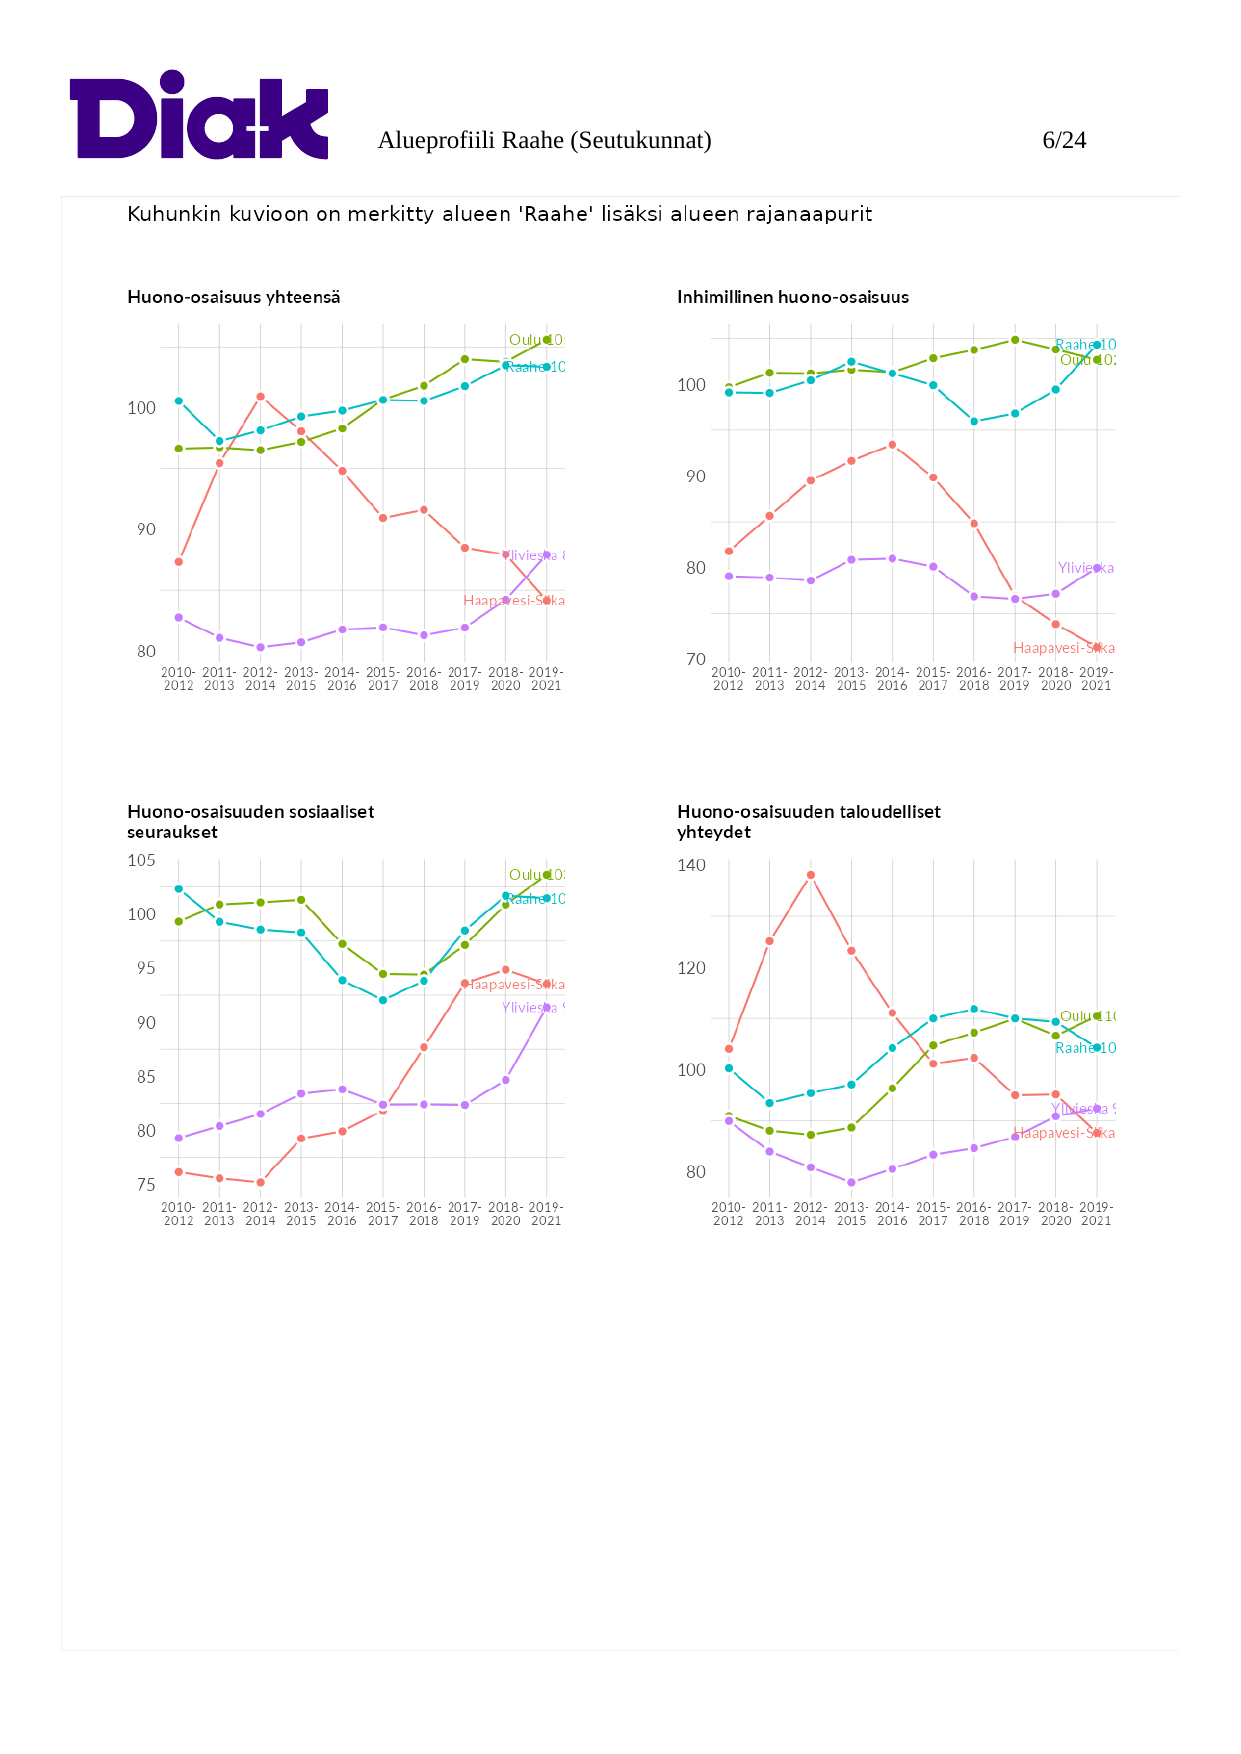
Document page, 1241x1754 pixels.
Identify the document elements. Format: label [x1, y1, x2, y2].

picture [61, 196, 1179, 1651]
